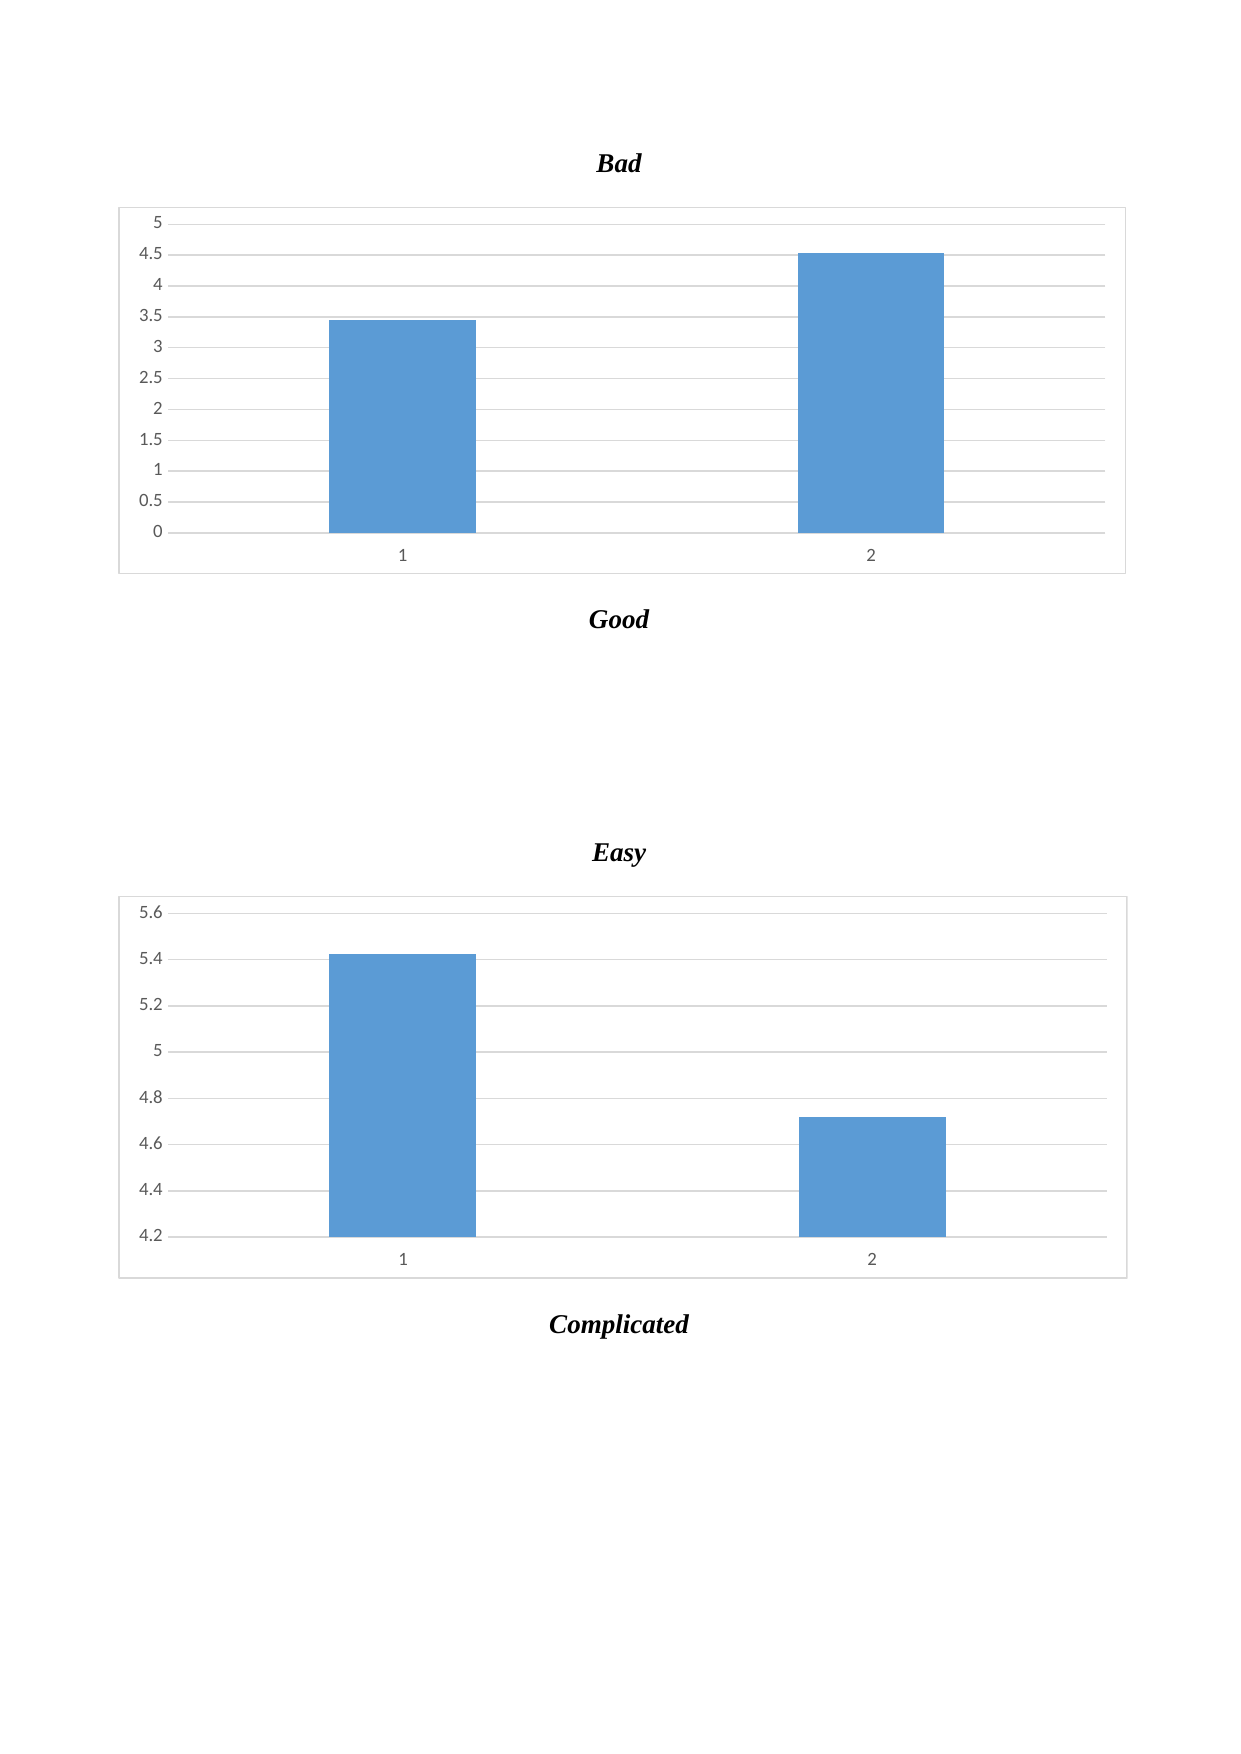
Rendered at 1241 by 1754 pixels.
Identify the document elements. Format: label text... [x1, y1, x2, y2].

text Easy [118, 836, 1122, 867]
text Complicated [118, 1308, 1122, 1339]
text Bad [118, 147, 1122, 178]
text Good [118, 603, 1122, 634]
